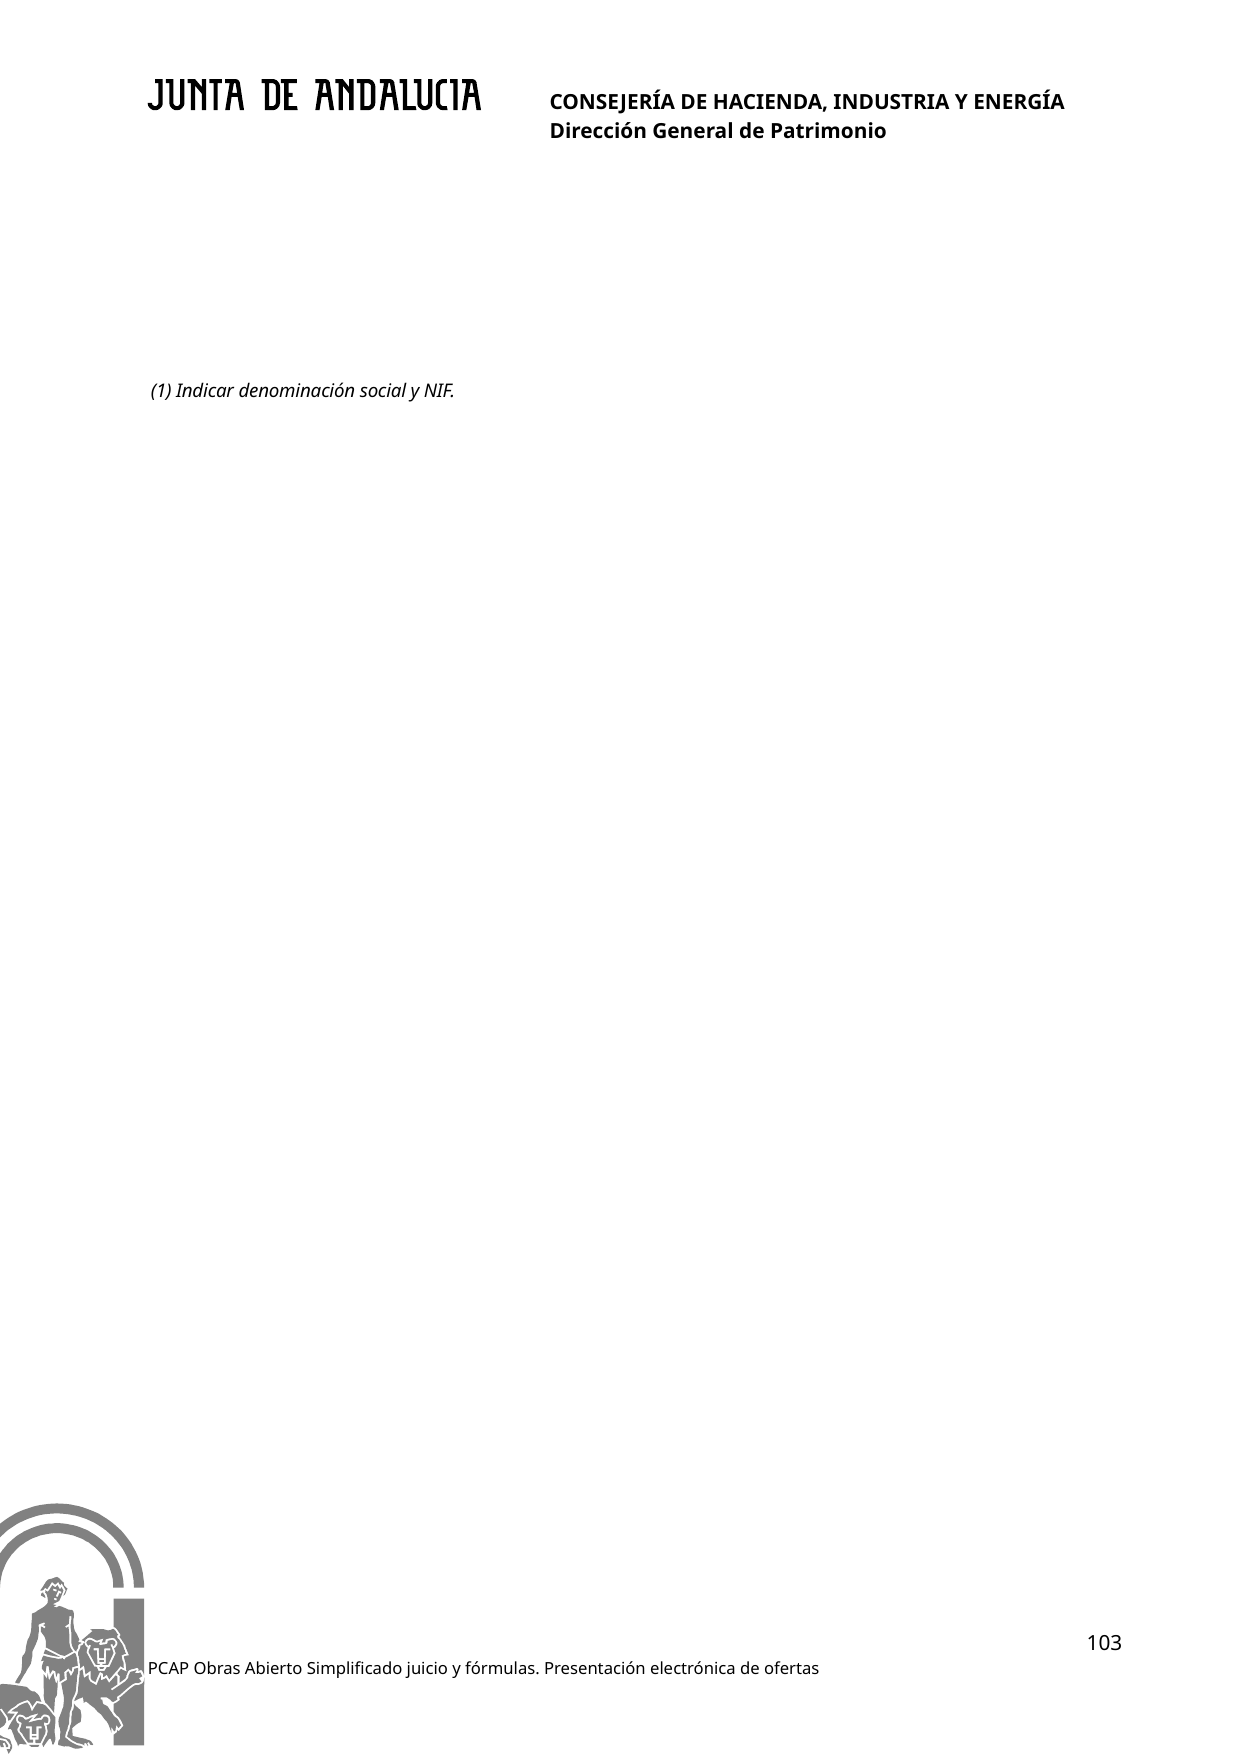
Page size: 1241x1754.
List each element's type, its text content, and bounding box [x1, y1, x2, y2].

text (1) Indicar denominación social y NIF. [148, 378, 1122, 406]
